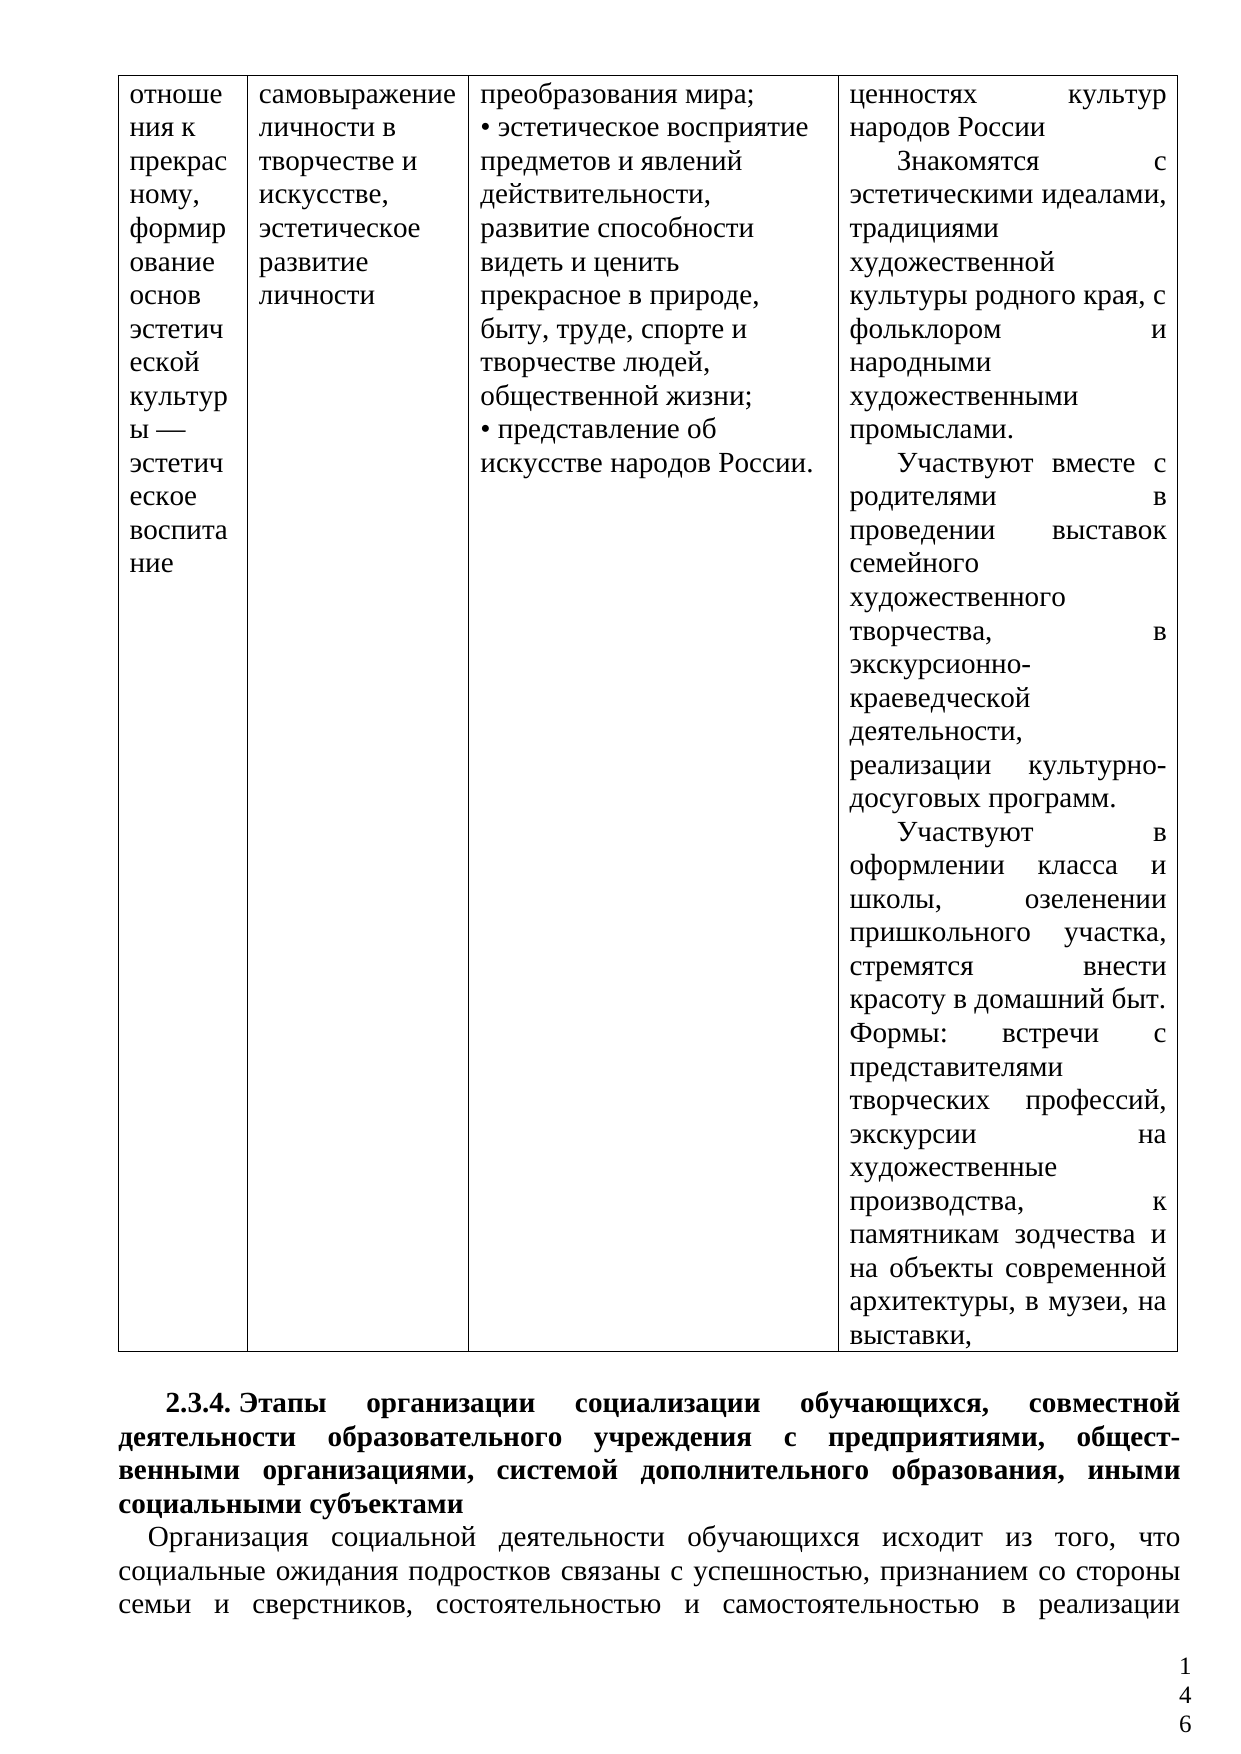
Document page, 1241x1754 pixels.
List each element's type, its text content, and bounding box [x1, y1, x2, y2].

text Организация социальной деятельности обучающихся исходит из того, что социальные ожидания подростков связаны с успешностью, признанием со стороны семьи и сверстников, состоятельностью и самостоятельностью в реализации [118, 1519, 1181, 1620]
table_cell ценностях культур народов России Знакомятся с эстетическими идеалами, традициями художественной культуры родного края, с фольклором и народными художественными промыслами. Участвуют вместе с родителями в проведении выставок семейного художественного творчества, в экскурсионно-краеведческой деятельности, реализации культурно-досуговых программ. Участвуют в оформлении класса и школы, озеленении пришкольного участка, стремятся внести красоту в домашний быт. Формы: встречи с представителями творческих профессий, экскурсии на художественные производства, к памятникам зодчества и на объекты современной архитектуры, в музеи, на выставки, [839, 76, 1177, 1351]
text 2.3.4. Этапы организации социализации обучающихся, совместной деятельности образовательного учреждения с предприятиями, общест-венными организациями, системой дополнительного образования, иными социальными субъектами [118, 1385, 1181, 1519]
table_cell преобразования мира; • эстетическое восприятие предметов и явлений действительности, развитие способности видеть и ценить прекрасное в природе, быту, труде, спорте и творчестве людей, общественной жизни; • представление об искусстве народов России. [469, 76, 838, 1351]
table_cell отношения к прекрасному, формирование основ эстетической культуры — эстетическое воспитание [119, 76, 247, 1351]
table_cell самовыражение личности в творчестве и искусстве, эстетическое развитие личности [248, 76, 468, 1351]
